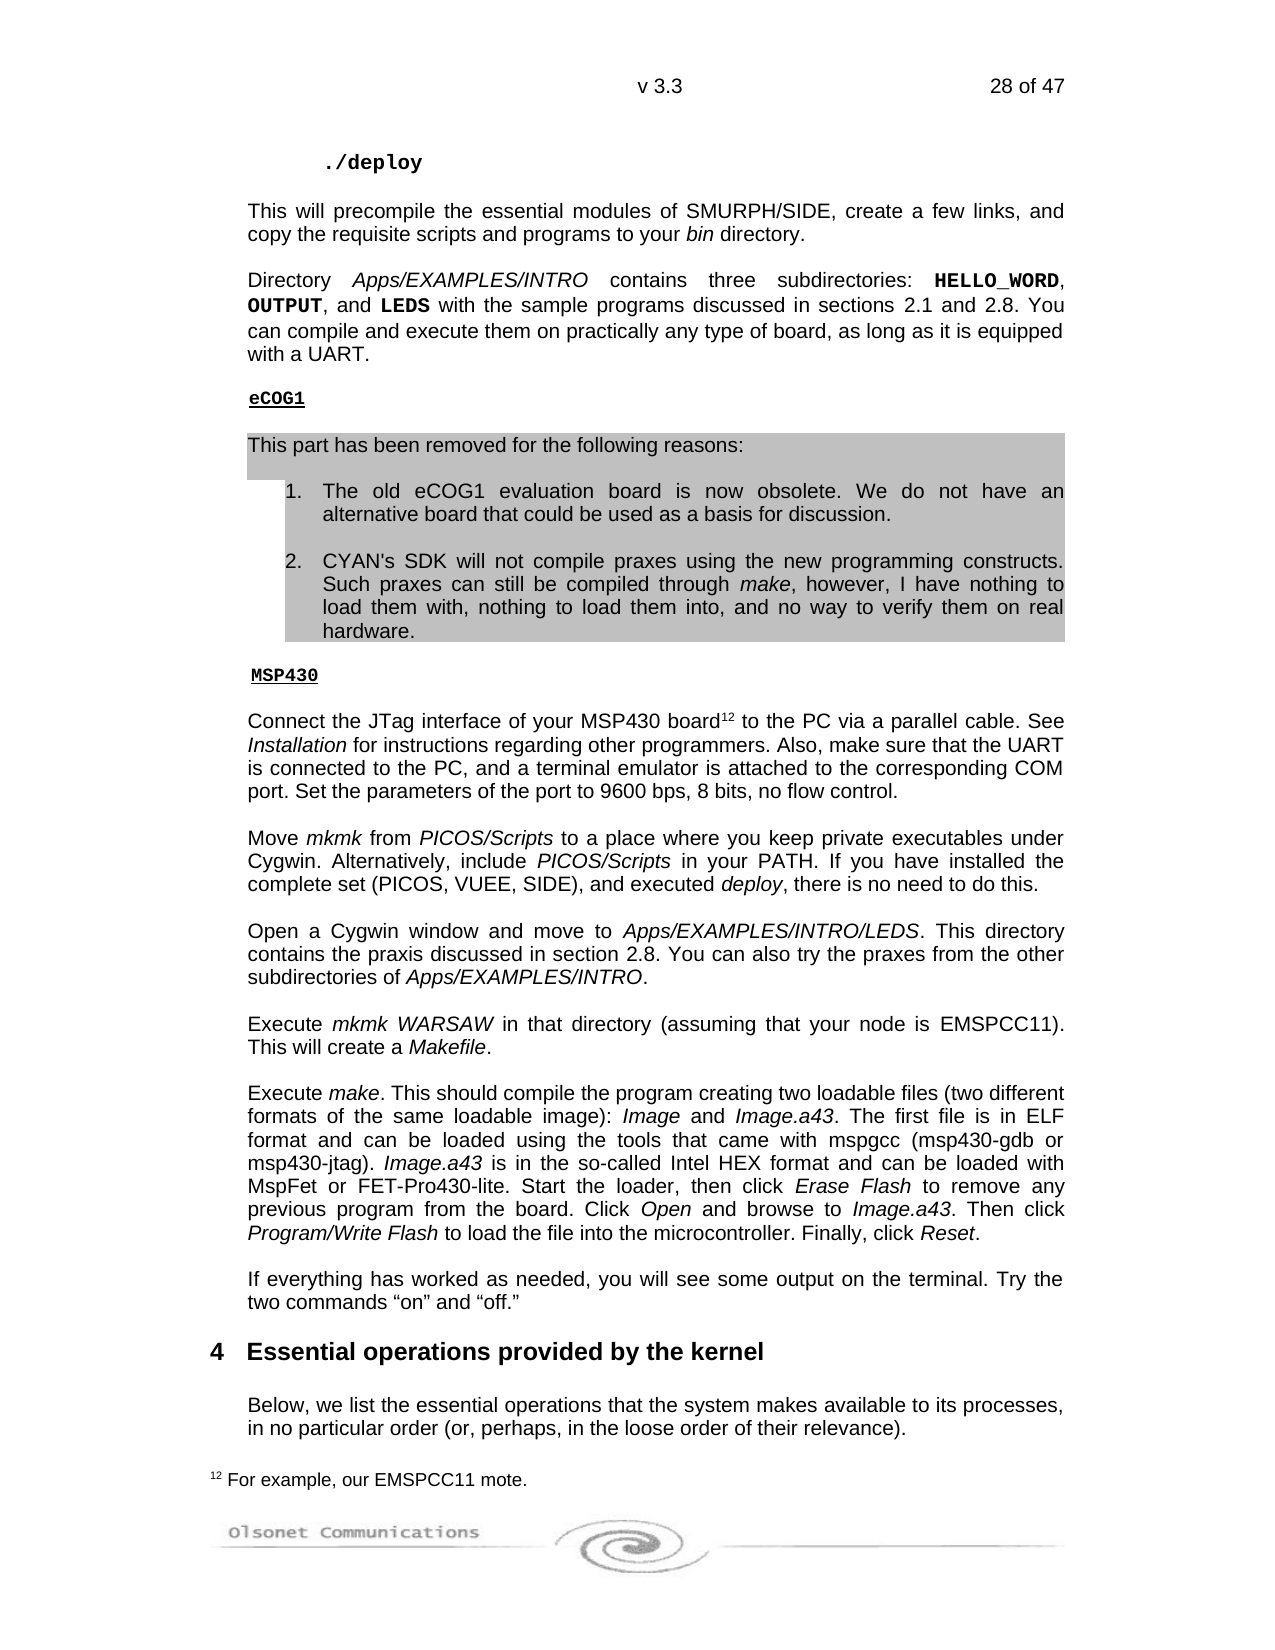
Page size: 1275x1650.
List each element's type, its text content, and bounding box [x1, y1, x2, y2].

picture [210, 1504, 1065, 1596]
subtitle Essential operations provided by the kernel [210, 1337, 1065, 1365]
text ./deploy [247, 151, 1065, 176]
list The old eCOG1 evaluation board is now obsolete. We do not have an alternative board that could be used as a basis for discussion. [285, 480, 1065, 526]
subtitle eCOG1 [248, 389, 1065, 410]
list CYAN's SDK will not compile praxes using the new programming constructs. Such praxes can still be compiled through make, however, I have nothing to load them with, nothing to load them into, and no way to verify them on real hardware. [285, 549, 1065, 642]
text Directory Apps/EXAMPLES/INTRO contains three subdirectories: HELLO_WORD, OUTPUT, and LEDS with the sample programs discussed in sections 2.1 and 2.8. You can compile and execute them on practically any type of board, as long as it is equipped with a UART. [247, 269, 1065, 366]
text Move mkmk from PICOS/Scripts to a place where you keep private executables under Cygwin. Alternatively, include PICOS/Scripts in your PATH. If you have installed the complete set (PICOS, VUEE, SIDE), and executed deploy, there is no need to do this. [247, 826, 1065, 896]
text For example, our EMSPCC11 mote. [210, 1469, 1065, 1490]
text Execute make. This should compile the program creating two loadable files (two different formats of the same loadable image): Image and Image.a43. The first file is in ELF format and can be loaded using the tools that came with mspgcc (msp430-gdb or msp430-jtag). Image.a43 is in the so-called Intel HEX format and can be loaded with MspFet or FET-Pro430-lite. Start the loader, then click Erase Flash to remove any previous program from the board. Click Open and browse to Image.a43. Then click Program/Write Flash to load the file into the microcontroller. Finally, click Reset. [247, 1082, 1065, 1244]
subtitle MSP430 [251, 666, 1065, 687]
text Open a Cygwin window and move to Apps/EXAMPLES/INTRO/LEDS. This directory contains the praxis discussed in section 2.8. You can also try the praxes from the other subdirectories of Apps/EXAMPLES/INTRO. [247, 919, 1065, 989]
text Execute mkmk WARSAW in that directory (assuming that your node is EMSPCC11). This will create a Makefile. [247, 1012, 1065, 1058]
text Below, we list the essential operations that the system makes available to its processes, in no particular order (or, perhaps, in the loose order of their relevance). [247, 1393, 1065, 1439]
text If everything has worked as needed, you will see some output on the terminal. Try the two commands “on” and “off.” [247, 1268, 1065, 1314]
text This will precompile the essential modules of SMURPH/SIDE, create a few links, and copy the requisite scripts and programs to your bin directory. [247, 199, 1065, 246]
text This part has been removed for the following reasons: [247, 433, 1065, 457]
text Connect the JTag interface of your MSP430 board to the PC via a parallel cable. See Installation for instructions regarding other programmers. Also, make sure that the UART is connected to the PC, and a terminal emulator is attached to the corresponding COM port. Set the parameters of the port to 9600 bps, 8 bits, no flow control. [247, 710, 1065, 803]
